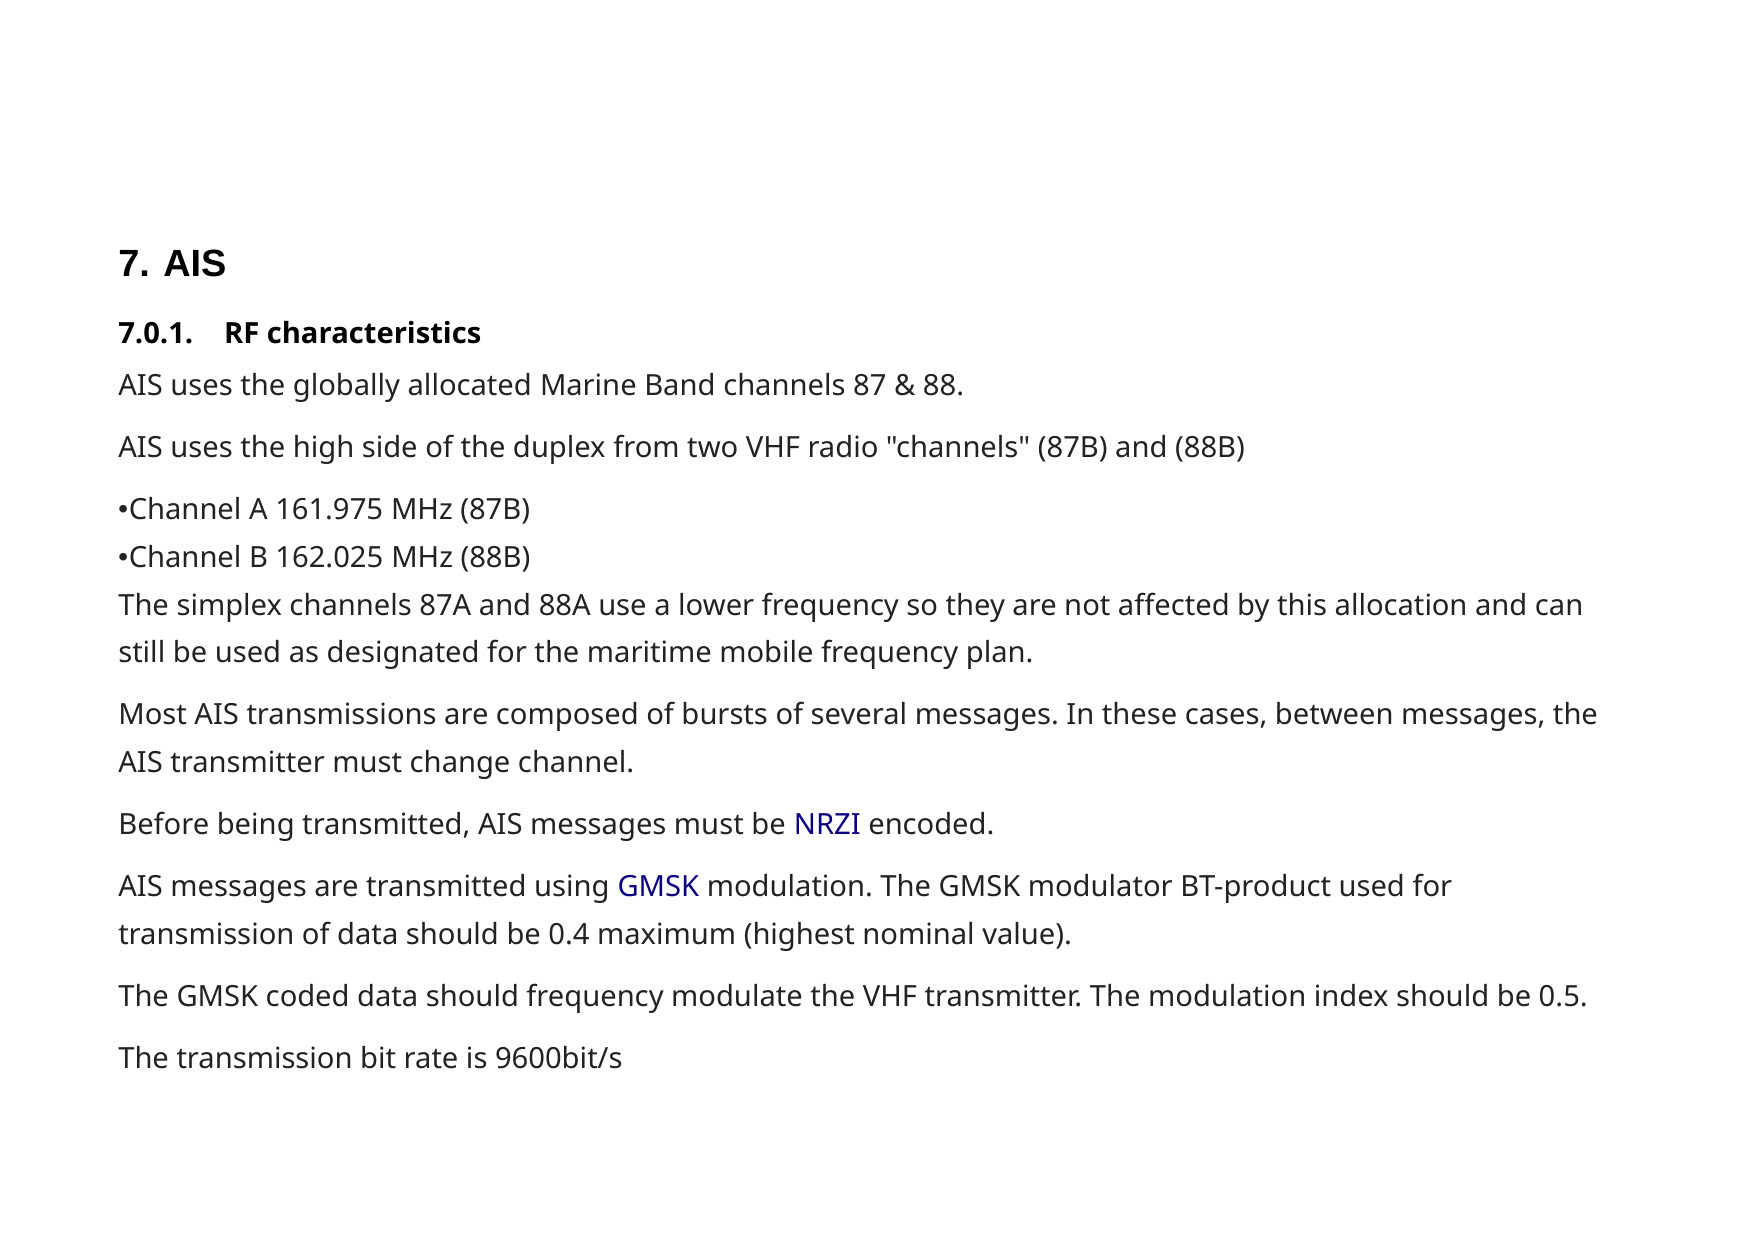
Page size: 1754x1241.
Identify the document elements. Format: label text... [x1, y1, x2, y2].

subtitle RF characteristics [118, 312, 1636, 352]
text The transmission bit rate is 9600bit/s [118, 1037, 1636, 1077]
text AIS messages are transmitted using GMSK modulation. The GMSK modulator BT-product used for transmission of data should be 0.4 maximum (highest nominal value). [118, 866, 1636, 953]
text The GMSK coded data should frequency modulate the VHF transmitter. The modulation index should be 0.5. [118, 975, 1636, 1015]
text AIS uses the globally allocated Marine Band channels 87 & 88. [118, 364, 1636, 404]
subtitle AIS [118, 241, 1636, 285]
text Before being transmitted, AIS messages must be NRZI encoded. [118, 803, 1636, 843]
text The simplex channels 87A and 88A use a lower frequency so they are not affected by this allocation and can still be used as designated for the maritime mobile frequency plan. [118, 584, 1636, 671]
text AIS uses the high side of the duplex from two VHF radio "channels" (87B) and (88B) [118, 426, 1636, 466]
list Channel B 162.025 MHz (88B) [118, 536, 1636, 576]
list Channel A 161.975 MHz (87B) [118, 488, 1636, 528]
text Most AIS transmissions are composed of bursts of several messages. In these cases, between messages, the AIS transmitter must change channel. [118, 693, 1636, 781]
